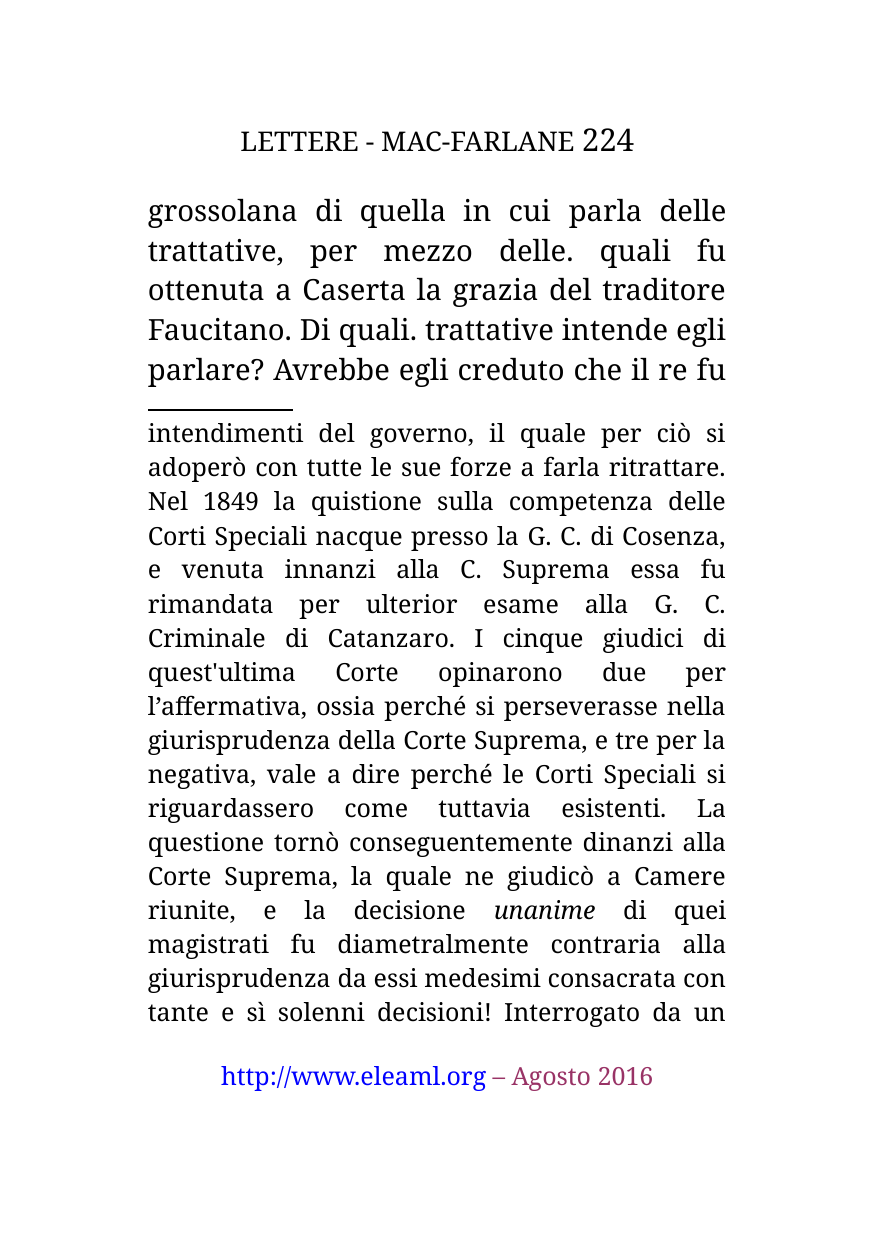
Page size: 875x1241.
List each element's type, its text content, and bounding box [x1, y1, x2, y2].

text intendimenti del governo, il quale per ciò si adoperò con tutte le sue forze a farla ritrattare. Nel 1849 la quistione sulla competenza delle Corti Speciali nacque presso la G. C. di Cosenza, e venuta innanzi alla C. Suprema essa fu rimandata per ulterior esame alla G. C. Criminale di Catanzaro. I cinque giudici di quest'ultima Corte opinarono due per l’affermativa, ossia perché si perseverasse nella giurisprudenza della Corte Suprema, e tre per la negativa, vale a dire perché le Corti Speciali si riguardassero come tuttavia esistenti. La questione tornò conseguentemente dinanzi alla Corte Suprema, la quale ne giudicò a Camere riunite, e la decisione unanime di quei magistrati fu diametralmente contraria alla giurisprudenza da essi medesimi consacrata con tante e sì solenni decisioni! Interrogato da un [148, 416, 726, 1029]
text grossolana di quella in cui parla delle trattative, per mezzo delle. quali fu ottenuta a Caserta la grazia del traditore Faucitano. Di quali. trattative intende egli parlare? Avrebbe egli creduto che il re fu [148, 190, 726, 389]
